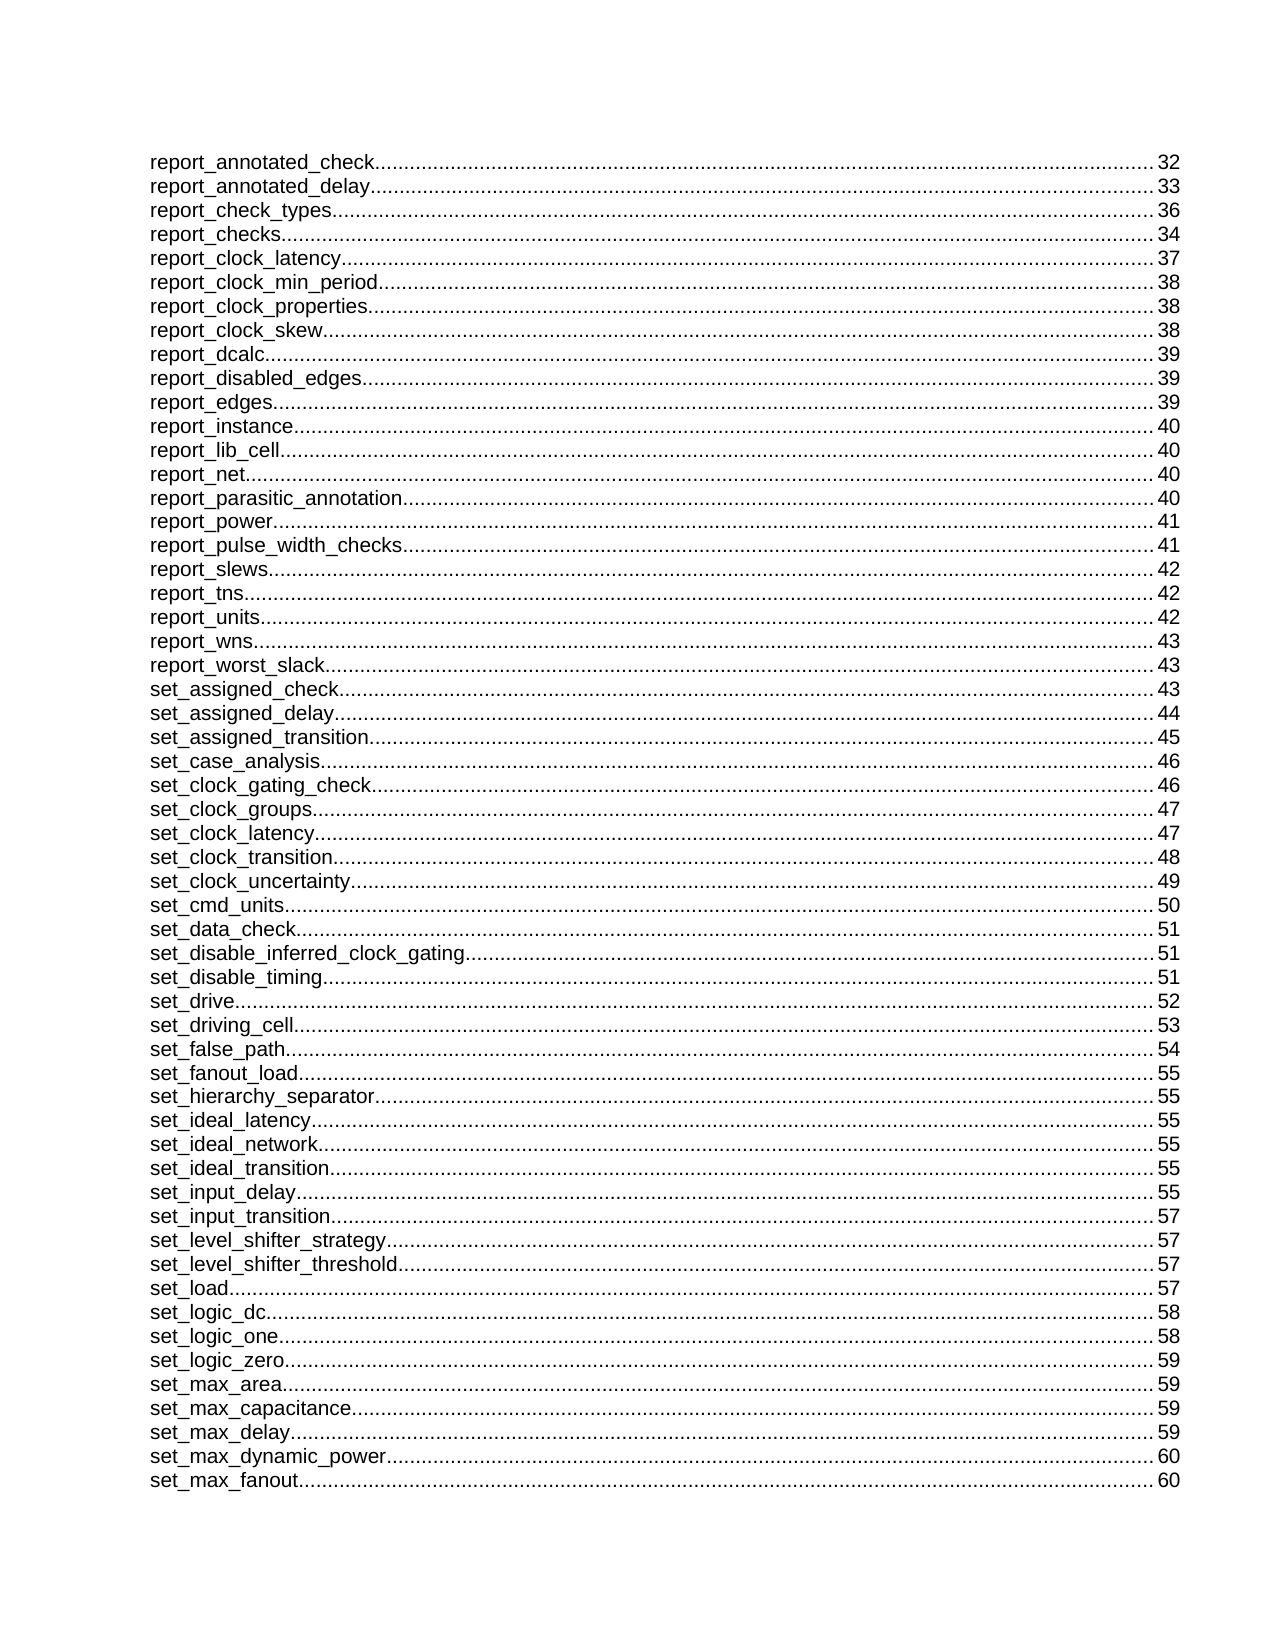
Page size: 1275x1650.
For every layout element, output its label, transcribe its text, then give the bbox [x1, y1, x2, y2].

text set_drive 52 [150, 988, 1180, 1012]
text set_disable_timing 51 [150, 964, 1180, 988]
text report_worst_slack 43 [150, 653, 1180, 677]
text set_case_analysis 46 [150, 749, 1180, 773]
text set_logic_dc 58 [150, 1300, 1180, 1324]
text set_input_transition 57 [150, 1204, 1180, 1228]
text report_slews 42 [150, 557, 1180, 581]
text set_logic_zero 59 [150, 1348, 1180, 1372]
text set_max_dynamic_power 60 [150, 1444, 1180, 1468]
text set_clock_latency 47 [150, 821, 1180, 845]
text set_max_area 59 [150, 1372, 1180, 1396]
text report_pulse_width_checks 41 [150, 533, 1180, 557]
text set_hierarchy_separator 55 [150, 1084, 1180, 1108]
text report_edges 39 [150, 389, 1180, 413]
text report_clock_latency 37 [150, 246, 1180, 270]
text set_false_path 54 [150, 1036, 1180, 1060]
text set_max_capacitance 59 [150, 1396, 1180, 1420]
text set_ideal_transition 55 [150, 1156, 1180, 1180]
text report_tns 42 [150, 581, 1180, 605]
text report_clock_skew 38 [150, 318, 1180, 342]
text set_driving_cell 53 [150, 1012, 1180, 1036]
text report_dcalc 39 [150, 342, 1180, 366]
text report_wns 43 [150, 629, 1180, 653]
text set_assigned_transition 45 [150, 725, 1180, 749]
text set_max_delay 59 [150, 1420, 1180, 1444]
text set_max_fanout 60 [150, 1468, 1180, 1492]
text set_ideal_network 55 [150, 1132, 1180, 1156]
text set_clock_groups 47 [150, 797, 1180, 821]
text report_check_types 36 [150, 198, 1180, 222]
text report_clock_min_period 38 [150, 270, 1180, 294]
text report_annotated_check 32 [150, 150, 1180, 174]
text set_assigned_delay 44 [150, 701, 1180, 725]
text report_net 40 [150, 461, 1180, 485]
text set_logic_one 58 [150, 1324, 1180, 1348]
text set_ideal_latency 55 [150, 1108, 1180, 1132]
text report_power 41 [150, 509, 1180, 533]
text set_cmd_units 50 [150, 893, 1180, 917]
text report_parasitic_annotation 40 [150, 485, 1180, 509]
text report_instance 40 [150, 413, 1180, 437]
text set_fanout_load 55 [150, 1060, 1180, 1084]
text report_disabled_edges 39 [150, 366, 1180, 389]
text set_load 57 [150, 1276, 1180, 1300]
text set_data_check 51 [150, 917, 1180, 941]
text set_clock_transition 48 [150, 845, 1180, 869]
text set_level_shifter_strategy 57 [150, 1228, 1180, 1252]
text set_assigned_check 43 [150, 677, 1180, 701]
text set_clock_uncertainty 49 [150, 869, 1180, 893]
text set_clock_gating_check 46 [150, 773, 1180, 797]
text set_input_delay 55 [150, 1180, 1180, 1204]
text set_level_shifter_threshold 57 [150, 1252, 1180, 1276]
text report_annotated_delay 33 [150, 174, 1180, 198]
text report_units 42 [150, 605, 1180, 629]
text set_disable_inferred_clock_gating 51 [150, 941, 1180, 964]
text report_lib_cell 40 [150, 437, 1180, 461]
text report_checks 34 [150, 222, 1180, 246]
text report_clock_properties 38 [150, 294, 1180, 318]
